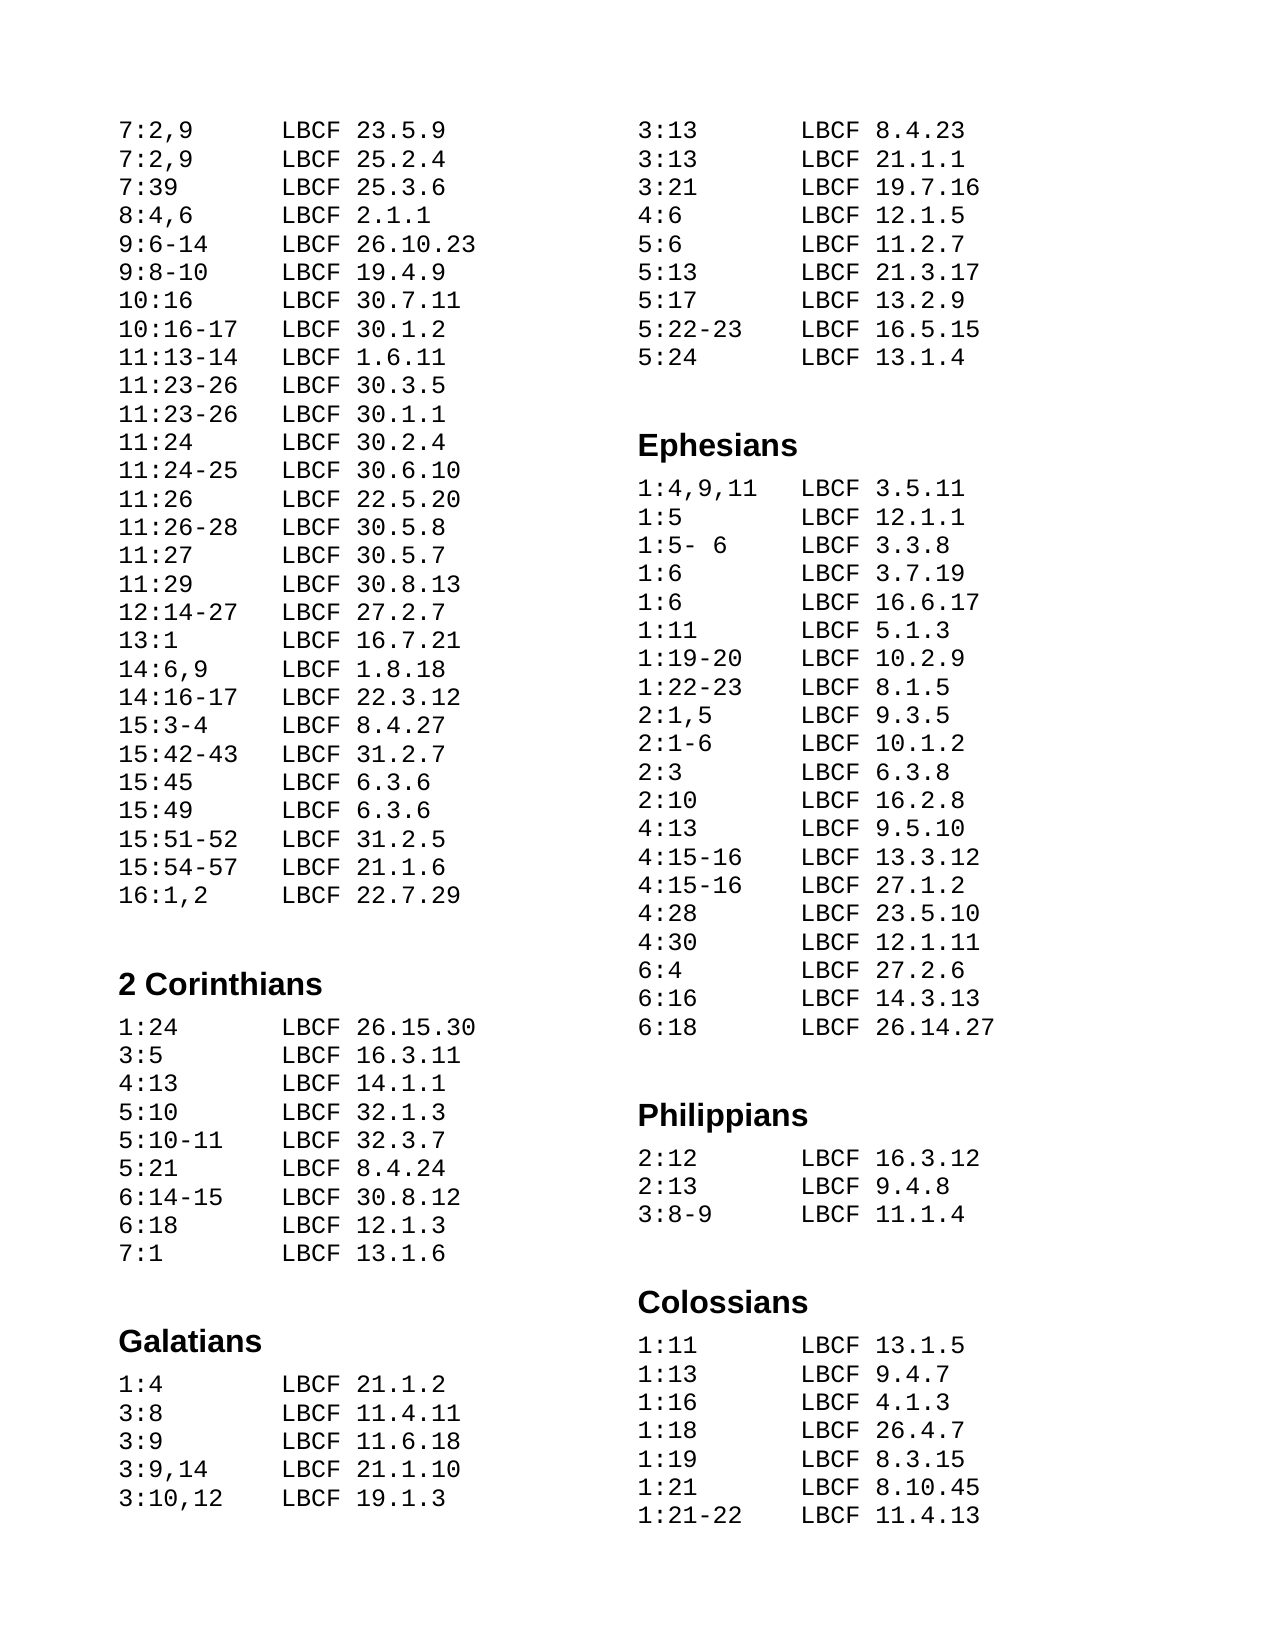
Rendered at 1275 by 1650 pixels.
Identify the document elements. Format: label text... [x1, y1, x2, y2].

text 5:6 LBCF 11.2.7 [637, 231, 1157, 260]
text 5:21 LBCF 8.4.24 [118, 1156, 637, 1184]
text 14:6,9 LBCF 1.8.18 [118, 656, 637, 685]
text 15:42-43 LBCF 31.2.7 [118, 741, 637, 770]
text 14:16-17 LBCF 22.3.12 [118, 685, 637, 713]
text 6:18 LBCF 12.1.3 [118, 1212, 637, 1241]
text 2:3 LBCF 6.3.8 [637, 759, 1157, 787]
text 1:5- 6 LBCF 3.3.8 [637, 532, 1157, 561]
text 2:13 LBCF 9.4.8 [637, 1173, 1157, 1202]
text 1:24 LBCF 26.15.30 [118, 1014, 637, 1042]
text 13:1 LBCF 16.7.21 [118, 628, 637, 656]
subtitle Colossians [637, 1283, 1157, 1320]
text 3:8 LBCF 11.4.11 [118, 1400, 637, 1428]
text 1:21-22 LBCF 11.4.13 [637, 1503, 1157, 1531]
text 4:6 LBCF 12.1.5 [637, 203, 1157, 231]
text 4:30 LBCF 12.1.11 [637, 929, 1157, 957]
text 11:24 LBCF 30.2.4 [118, 430, 637, 458]
text 9:8-10 LBCF 19.4.9 [118, 260, 637, 288]
text 1:22-23 LBCF 8.1.5 [637, 674, 1157, 702]
text 15:49 LBCF 6.3.6 [118, 798, 637, 826]
text 6:16 LBCF 14.3.13 [637, 986, 1157, 1014]
text 5:10-11 LBCF 32.3.7 [118, 1127, 637, 1156]
text 1:5 LBCF 12.1.1 [637, 504, 1157, 532]
text 4:15-16 LBCF 27.1.2 [637, 872, 1157, 901]
text 7:2,9 LBCF 25.2.4 [118, 146, 637, 175]
text 6:4 LBCF 27.2.6 [637, 957, 1157, 986]
text 5:24 LBCF 13.1.4 [637, 345, 1157, 373]
text 6:18 LBCF 26.14.27 [637, 1014, 1157, 1042]
text 11:23-26 LBCF 30.3.5 [118, 373, 637, 401]
text 5:10 LBCF 32.1.3 [118, 1099, 637, 1127]
text 3:21 LBCF 19.7.16 [637, 175, 1157, 203]
subtitle Ephesians [637, 426, 1157, 463]
text 1:6 LBCF 3.7.19 [637, 561, 1157, 589]
text 3:8-9 LBCF 11.1.4 [637, 1202, 1157, 1230]
text 3:13 LBCF 8.4.23 [637, 118, 1157, 146]
text 11:23-26 LBCF 30.1.1 [118, 401, 637, 430]
text 1:13 LBCF 9.4.7 [637, 1361, 1157, 1389]
text 10:16 LBCF 30.7.11 [118, 288, 637, 316]
text 15:54-57 LBCF 21.1.6 [118, 855, 637, 883]
text 1:11 LBCF 13.1.5 [637, 1333, 1157, 1361]
text 2:1,5 LBCF 9.3.5 [637, 702, 1157, 731]
subtitle Philippians [637, 1096, 1157, 1133]
text 2:10 LBCF 16.2.8 [637, 787, 1157, 816]
text 7:39 LBCF 25.3.6 [118, 175, 637, 203]
text 11:24-25 LBCF 30.6.10 [118, 458, 637, 486]
text 16:1,2 LBCF 22.7.29 [118, 883, 637, 911]
text 1:19 LBCF 8.3.15 [637, 1446, 1157, 1474]
text 1:18 LBCF 26.4.7 [637, 1418, 1157, 1446]
text 1:21 LBCF 8.10.45 [637, 1474, 1157, 1503]
text 9:6-14 LBCF 26.10.23 [118, 231, 637, 260]
text 15:51-52 LBCF 31.2.5 [118, 826, 637, 855]
text 15:3-4 LBCF 8.4.27 [118, 713, 637, 741]
text 4:15-16 LBCF 13.3.12 [637, 844, 1157, 872]
text 11:26-28 LBCF 30.5.8 [118, 515, 637, 543]
text 11:13-14 LBCF 1.6.11 [118, 345, 637, 373]
text 6:14-15 LBCF 30.8.12 [118, 1184, 637, 1212]
text 1:16 LBCF 4.1.3 [637, 1389, 1157, 1418]
text 11:27 LBCF 30.5.7 [118, 543, 637, 571]
text 11:26 LBCF 22.5.20 [118, 486, 637, 515]
subtitle 2 Corinthians [118, 965, 637, 1002]
text 3:13 LBCF 21.1.1 [637, 146, 1157, 175]
text 8:4,6 LBCF 2.1.1 [118, 203, 637, 231]
text 1:6 LBCF 16.6.17 [637, 589, 1157, 617]
text 4:13 LBCF 14.1.1 [118, 1071, 637, 1099]
text 4:13 LBCF 9.5.10 [637, 816, 1157, 844]
text 1:11 LBCF 5.1.3 [637, 617, 1157, 646]
text 4:28 LBCF 23.5.10 [637, 901, 1157, 929]
text 5:17 LBCF 13.2.9 [637, 288, 1157, 316]
text 2:1-6 LBCF 10.1.2 [637, 731, 1157, 759]
text 1:19-20 LBCF 10.2.9 [637, 646, 1157, 674]
text 15:45 LBCF 6.3.6 [118, 770, 637, 798]
text 3:5 LBCF 16.3.11 [118, 1042, 637, 1071]
subtitle Galatians [118, 1322, 637, 1359]
text 3:9,14 LBCF 21.1.10 [118, 1457, 637, 1485]
text 3:9 LBCF 11.6.18 [118, 1428, 637, 1457]
text 3:10,12 LBCF 19.1.3 [118, 1485, 637, 1513]
text 7:1 LBCF 13.1.6 [118, 1241, 637, 1269]
text 12:14-27 LBCF 27.2.7 [118, 600, 637, 628]
text 10:16-17 LBCF 30.1.2 [118, 316, 637, 345]
text 11:29 LBCF 30.8.13 [118, 571, 637, 600]
text 5:13 LBCF 21.3.17 [637, 260, 1157, 288]
text 1:4,9,11 LBCF 3.5.11 [637, 476, 1157, 504]
text 2:12 LBCF 16.3.12 [637, 1145, 1157, 1173]
text 5:22-23 LBCF 16.5.15 [637, 316, 1157, 345]
text 1:4 LBCF 21.1.2 [118, 1372, 637, 1400]
text 7:2,9 LBCF 23.5.9 [118, 118, 637, 146]
